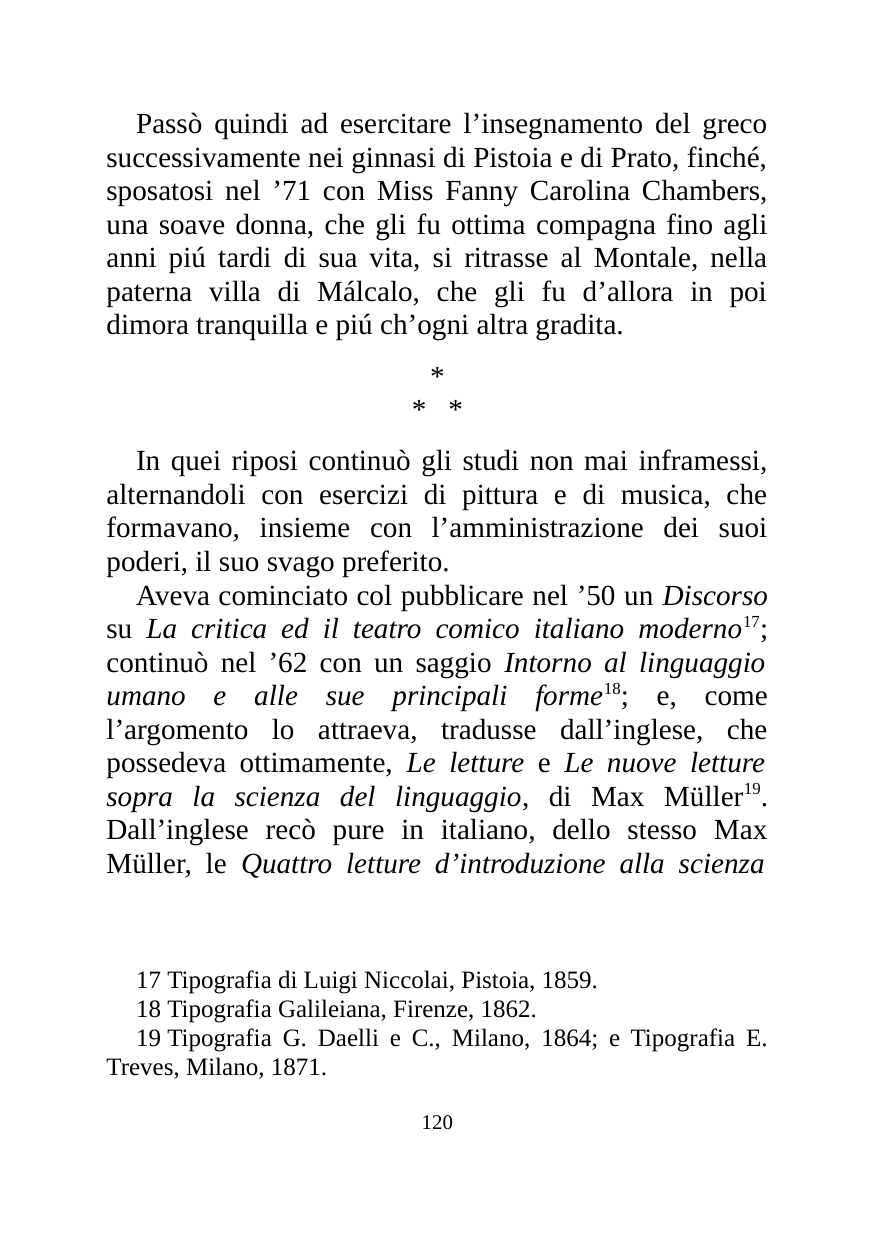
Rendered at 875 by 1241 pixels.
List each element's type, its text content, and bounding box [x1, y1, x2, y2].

text Tipografia G. Daelli e C., Milano, 1864; e Tipografia E. Treves, Milano, 1871. [106, 1023, 768, 1080]
text Aveva cominciato col pubblicare nel ’50 un Discorso su La critica ed il teatro comico italiano moderno; continuò nel ’62 con un saggio Intorno al linguaggio umano e alle sue principali forme; e, come l’argomento lo attraeva, tradusse dall’inglese, che possedeva ottimamente, Le letture e Le nuove letture sopra la scienza del linguaggio, di Max Müller. Dall’inglese recò pure in italiano, dello stesso Max Müller, le Quattro letture d’introduzione alla scienza [106, 578, 768, 879]
text Tipografia di Luigi Niccolai, Pistoia, 1859. [106, 965, 768, 994]
text In quei riposi continuò gli studi non mai inframessi, alternandoli con esercizi di pittura e di musica, che formavano, insieme con l’amministrazione dei suoi poderi, il suo svago preferito. [106, 443, 768, 578]
text Tipografia Galileiana, Firenze, 1862. [106, 994, 768, 1023]
text * * * [106, 359, 768, 426]
text Passò quindi ad esercitare l’insegnamento del greco successivamente nei ginnasi di Pistoia e di Prato, finché, sposatosi nel ’71 con Miss Fanny Carolina Chambers, una soave donna, che gli fu ottima compagna fino agli anni piú tardi di sua vita, si ritrasse al Montale, nella paterna villa di Málcalo, che gli fu d’allora in poi dimora tranquilla e piú ch’ogni altra gradita. [106, 106, 768, 341]
